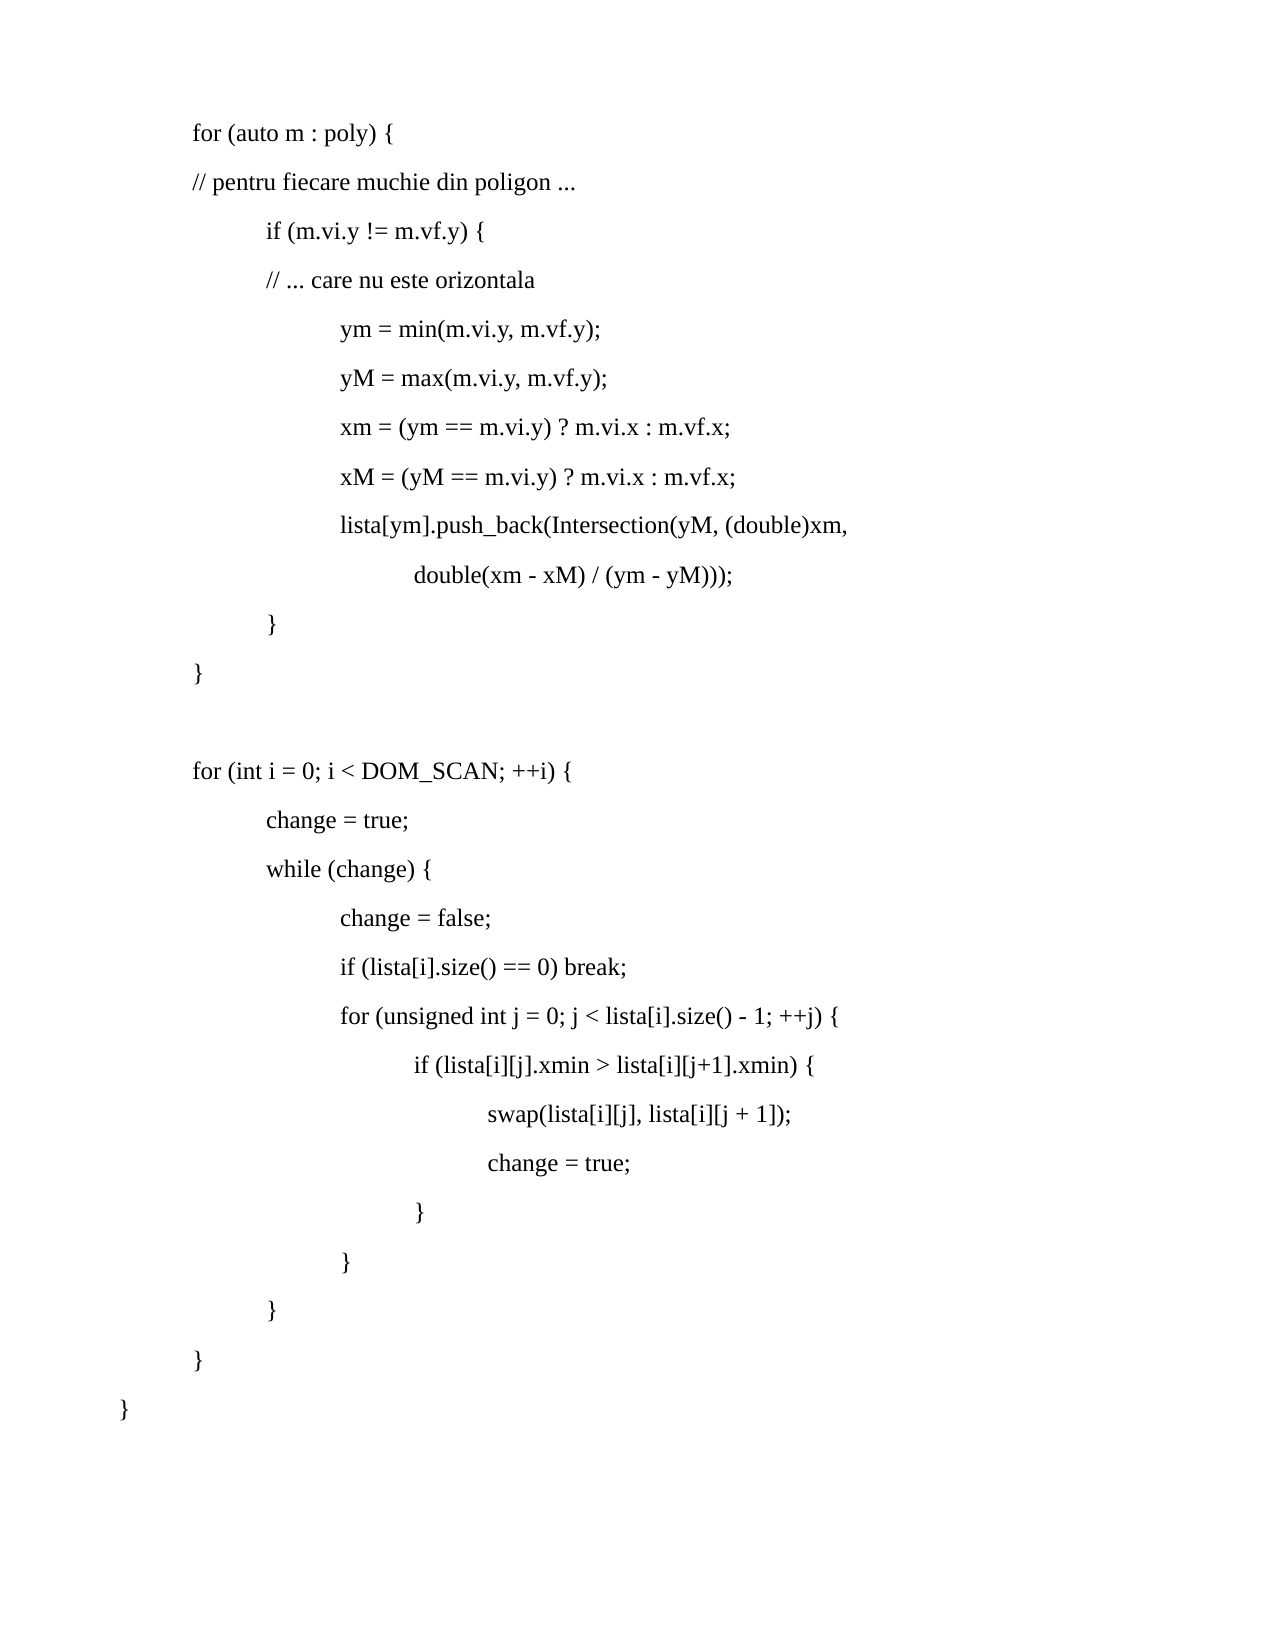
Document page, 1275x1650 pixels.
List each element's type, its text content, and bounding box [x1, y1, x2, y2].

text change = true; [118, 1148, 1157, 1177]
text change = true; [118, 805, 1157, 834]
text if (lista[i][j].xmin > lista[i][j+1].xmin) { [118, 1050, 1157, 1079]
text } [118, 1247, 1157, 1275]
text // ... care nu este orizontala [118, 265, 1157, 294]
text } [118, 1394, 1157, 1422]
text } [118, 609, 1157, 637]
text } [118, 1296, 1157, 1324]
text // pentru fiecare muchie din poligon ... [118, 167, 1157, 196]
text if (lista[i].size() == 0) break; [118, 952, 1157, 981]
text lista[ym].push_back(Intersection(yM, (double)xm, [118, 511, 1157, 539]
text xM = (yM == m.vi.y) ? m.vi.x : m.vf.x; [118, 462, 1157, 490]
text ym = min(m.vi.y, m.vf.y); [118, 314, 1157, 343]
text } [118, 1345, 1157, 1373]
text if (m.vi.y != m.vf.y) { [118, 216, 1157, 245]
text yM = max(m.vi.y, m.vf.y); [118, 363, 1157, 392]
text change = false; [118, 903, 1157, 932]
text for (unsigned int j = 0; j < lista[i].size() - 1; ++j) { [118, 1001, 1157, 1030]
text for (auto m : poly) { [118, 118, 1157, 147]
text while (change) { [118, 854, 1157, 883]
text } [118, 658, 1157, 687]
text xm = (ym == m.vi.y) ? m.vi.x : m.vf.x; [118, 412, 1157, 441]
text } [118, 1197, 1157, 1226]
text swap(lista[i][j], lista[i][j + 1]); [118, 1099, 1157, 1128]
text double(xm - xM) / (ym - yM))); [118, 560, 1157, 588]
text for (int i = 0; i < DOM_SCAN; ++i) { [118, 756, 1157, 785]
